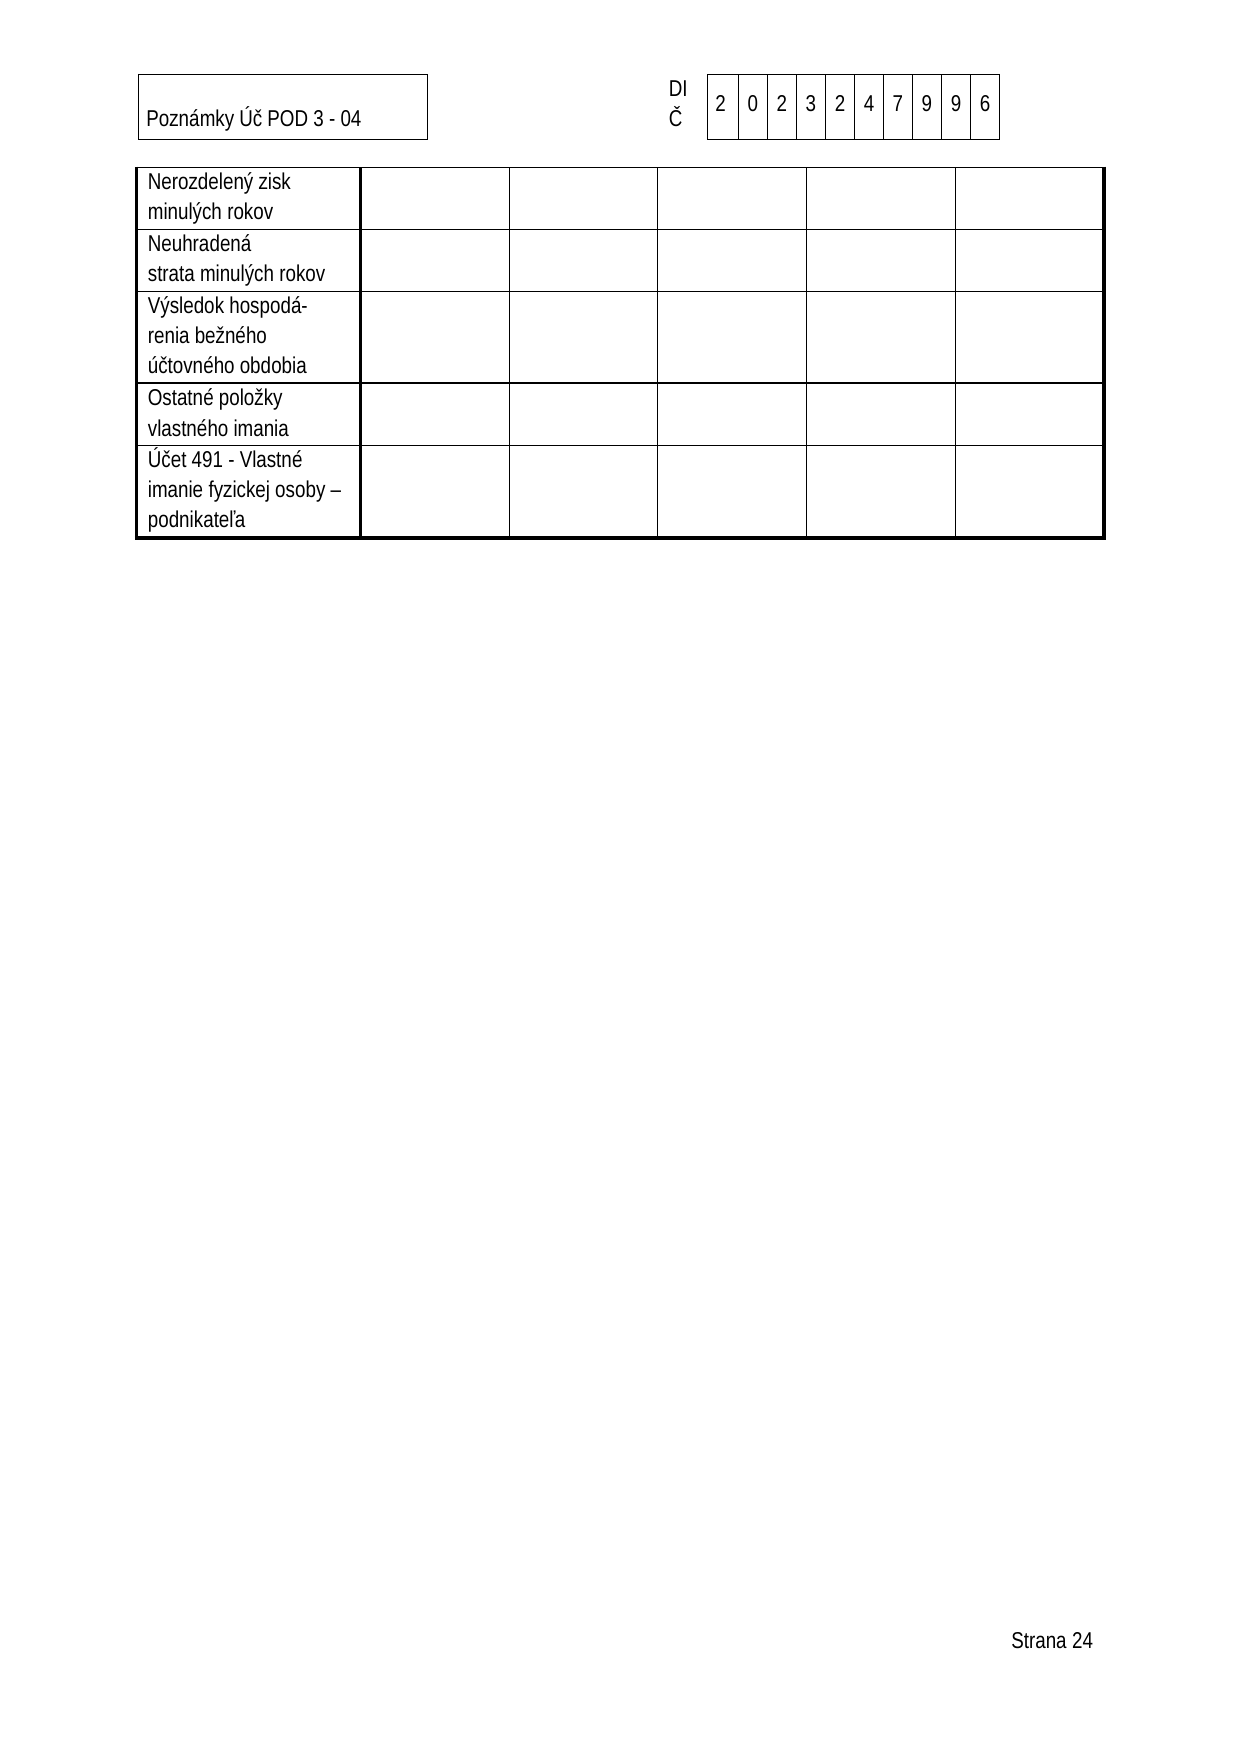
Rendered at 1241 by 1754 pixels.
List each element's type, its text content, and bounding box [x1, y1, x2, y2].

table_cell [510, 168, 657, 228]
table_cell [510, 446, 657, 536]
table_cell [362, 446, 509, 536]
table_cell [807, 446, 955, 536]
table_cell [658, 384, 806, 445]
table_cell [362, 168, 509, 228]
table_cell Účet 491 - Vlastné imanie fyzickej osoby –podnikateľa [138, 446, 359, 536]
table_cell [807, 292, 955, 382]
table_cell [807, 168, 955, 228]
table_cell Výsledok hospodá-renia bežného účtovného obdobia [138, 292, 359, 382]
table_cell [362, 230, 509, 291]
table_cell [658, 168, 806, 228]
table_cell [658, 446, 806, 536]
table_cell [510, 292, 657, 382]
table_cell [807, 230, 955, 291]
table_cell [956, 230, 1102, 291]
table_cell Neuhradená strata minulých rokov [138, 230, 359, 291]
table_cell [956, 384, 1102, 445]
table_cell [362, 292, 509, 382]
table_cell Nerozdelený zisk minulých rokov [138, 168, 359, 228]
table_cell [956, 292, 1102, 382]
table_cell [510, 230, 657, 291]
table_cell [658, 230, 806, 291]
table_cell [956, 446, 1102, 536]
table_cell [510, 384, 657, 445]
table_cell [362, 384, 509, 445]
table_cell [956, 168, 1102, 228]
table_cell [807, 384, 955, 445]
table_cell [658, 292, 806, 382]
table_cell Ostatné položky vlastného imania [138, 384, 359, 445]
